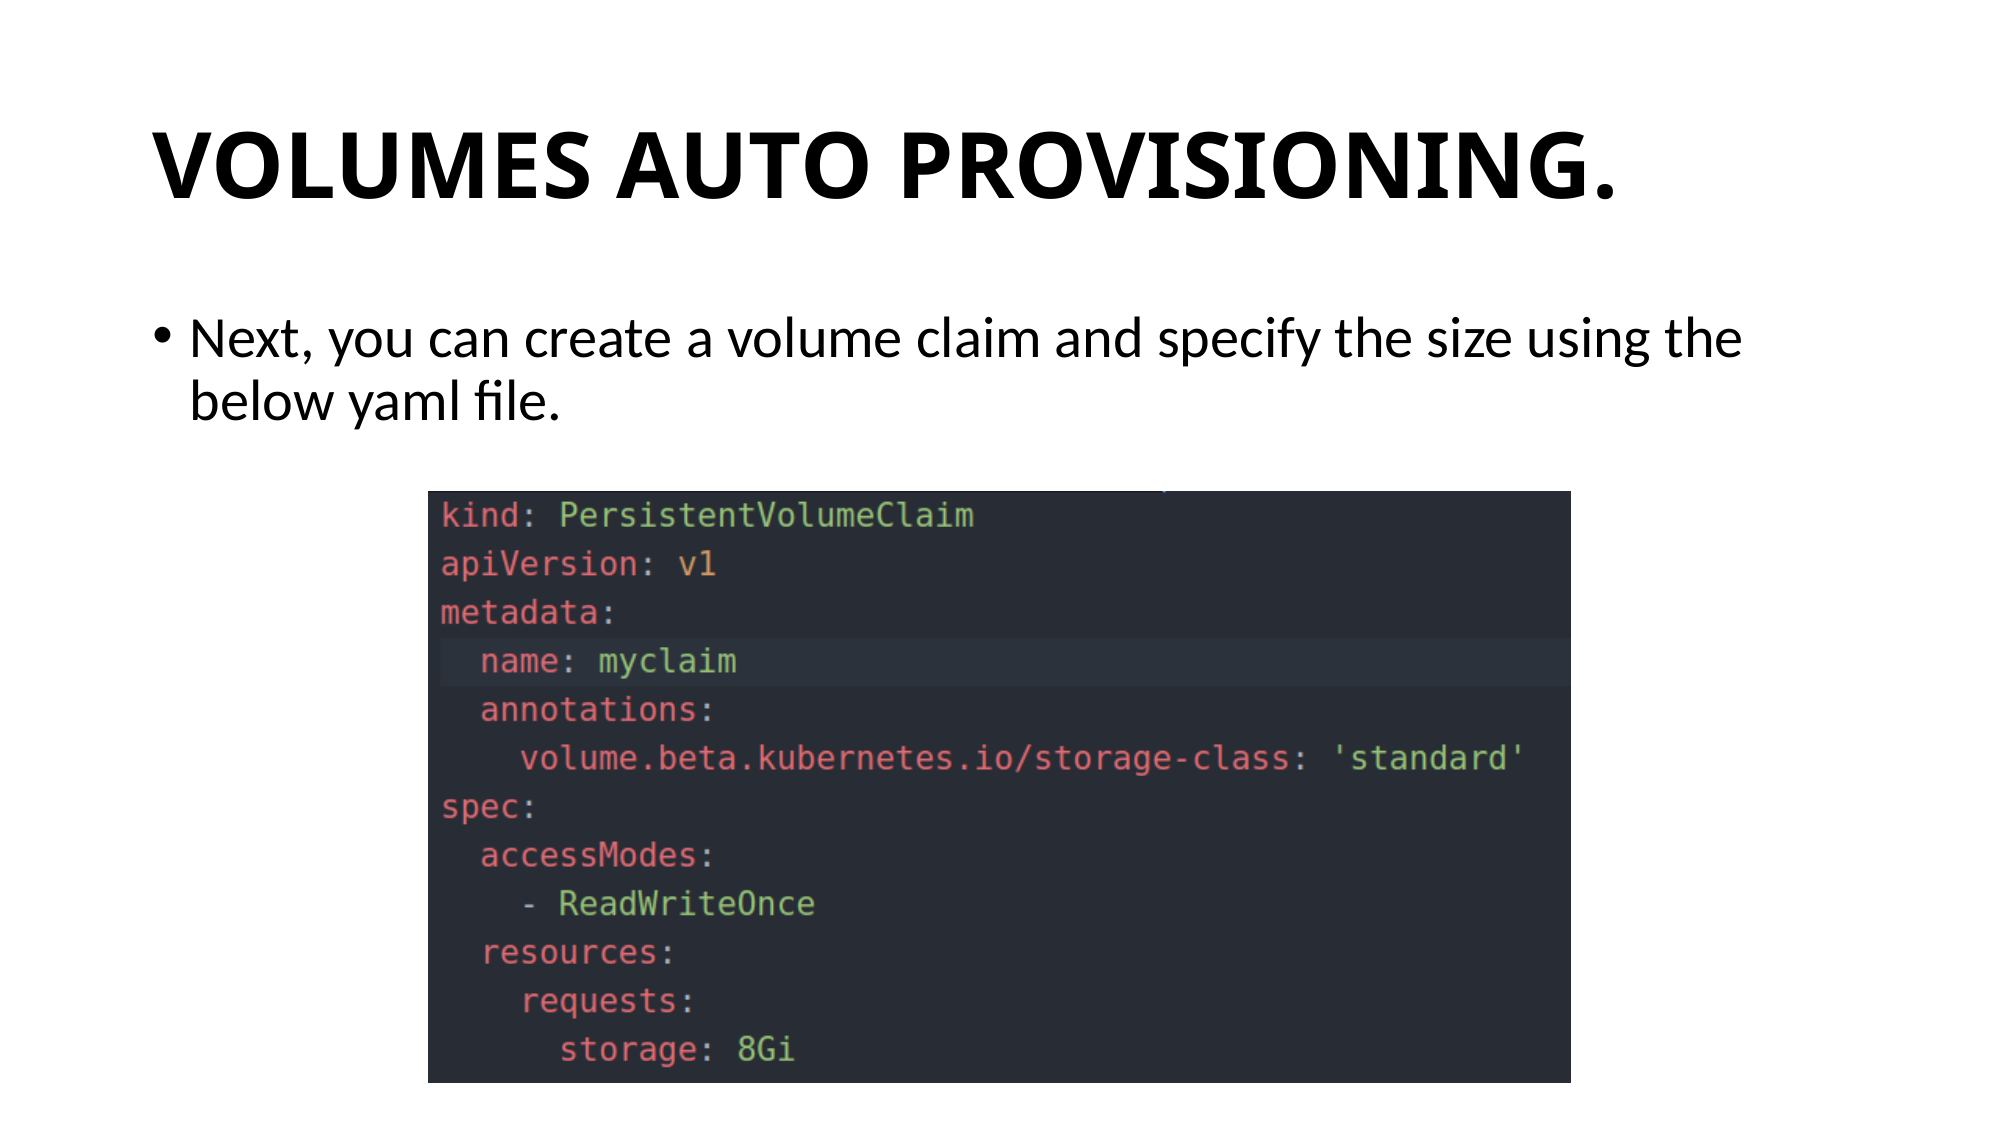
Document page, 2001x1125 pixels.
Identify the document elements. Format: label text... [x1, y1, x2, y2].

list Next, you can create a volume claim and specify the size using the below yaml file. [137, 299, 1863, 1014]
title VOLUMES AUTO PROVISIONING. [137, 59, 1863, 278]
picture [428, 491, 1571, 1083]
